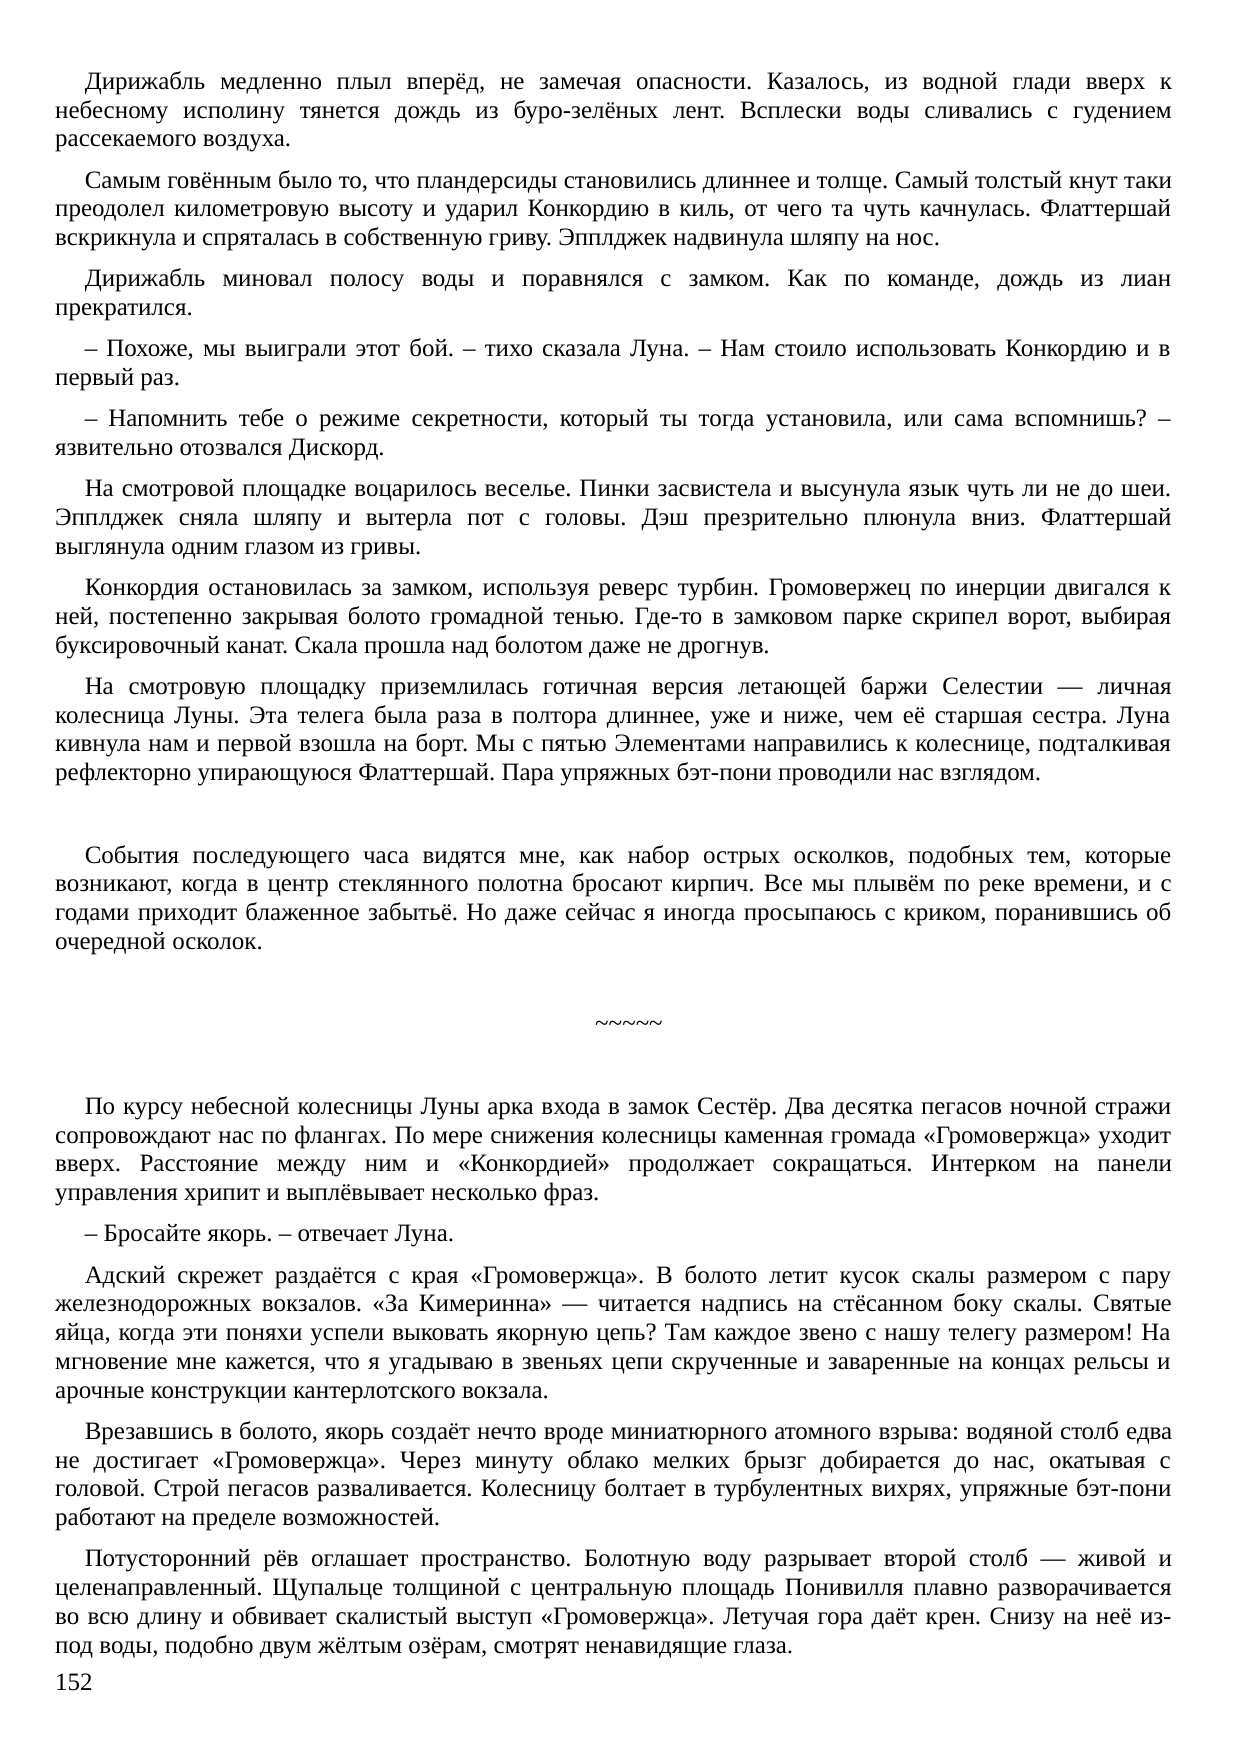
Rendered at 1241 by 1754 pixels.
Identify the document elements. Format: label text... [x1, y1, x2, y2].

text На смотровую площадку приземлилась готичная версия летающей баржи Селестии — личная колесница Луны. Эта телега была раза в полтора длиннее, уже и ниже, чем её старшая сестра. Луна кивнула нам и первой взошла на борт. Мы с пятью Элементами направились к колеснице, подталкивая рефлекторно упирающуюся Флаттершай. Пара упряжных бэт-пони проводили нас взглядом. [55, 671, 1173, 786]
text – Напомнить тебе о режиме секретности, который ты тогда установила, или сама вспомнишь? – язвительно отозвался Дискорд. [55, 403, 1173, 461]
text ~~~~~ [55, 1008, 1173, 1037]
text По курсу небесной колесницы Луны арка входа в замок Сестёр. Два десятка пегасов ночной стражи сопровождают нас по флангах. По мере снижения колесницы каменная громада «Громовержца» уходит вверх. Расстояние между ним и «Конкордией» продолжает сокращаться. Интерком на панели управления хрипит и выплёвывает несколько фраз. [55, 1091, 1173, 1206]
text Дирижабль медленно плыл вперёд, не замечая опасности. Казалось, из водной глади вверх к небесному исполину тянется дождь из буро-зелёных лент. Всплески воды сливались с гудением рассекаемого воздуха. [55, 66, 1173, 152]
text События последующего часа видятся мне, как набор острых осколков, подобных тем, которые возникают, когда в центр стеклянного полотна бросают кирпич. Все мы плывём по реке времени, и с годами приходит блаженное забытьё. Но даже сейчас я иногда просыпаюсь с криком, поранившись об очередной осколок. [55, 840, 1173, 955]
text Врезавшись в болото, якорь создаёт нечто вроде миниатюрного атомного взрыва: водяной столб едва не достигает «Громовержца». Через минуту облако мелких брызг добирается до нас, окатывая с головой. Строй пегасов разваливается. Колесницу болтает в турбулентных вихрях, упряжные бэт-пони работают на пределе возможностей. [55, 1416, 1173, 1531]
text – Бросайте якорь. – отвечает Луна. [55, 1218, 1173, 1247]
text Потусторонний рёв оглашает пространство. Болотную воду разрывает второй столб — живой и целенаправленный. Щупальце толщиной с центральную площадь Понивилля плавно разворачивается во всю длину и обвивает скалистый выступ «Громовержца». Летучая гора даёт крен. Снизу на неё из-под воды, подобно двум жёлтым озёрам, смотрят ненавидящие глаза. [55, 1543, 1173, 1658]
text На смотровой площадке воцарилось веселье. Пинки засвистела и высунула язык чуть ли не до шеи. Эпплджек сняла шляпу и вытерла пот с головы. Дэш презрительно плюнула вниз. Флаттершай выглянула одним глазом из гривы. [55, 473, 1173, 560]
text Самым говённым было то, что пландерсиды становились длиннее и толще. Самый толстый кнут таки преодолел километровую высоту и ударил Конкордию в киль, от чего та чуть качнулась. Флаттершай вскрикнула и спряталась в собственную гриву. Эпплджек надвинула шляпу на нос. [55, 165, 1173, 251]
text Адский скрежет раздаётся с края «Громовержца». В болото летит кусок скалы размером с пару железнодорожных вокзалов. «За Кимеринна» — читается надпись на стёсанном боку скалы. Святые яйца, когда эти поняхи успели выковать якорную цепь? Там каждое звено с нашу телегу размером! На мгновение мне кажется, что я угадываю в звеньях цепи скрученные и заваренные на концах рельсы и арочные конструкции кантерлотского вокзала. [55, 1260, 1173, 1403]
text Конкордия остановилась за замком, используя реверс турбин. Громовержец по инерции двигался к ней, постепенно закрывая болото громадной тенью. Где-то в замковом парке скрипел ворот, выбирая буксировочный канат. Скала прошла над болотом даже не дрогнув. [55, 572, 1173, 658]
text – Похоже, мы выиграли этот бой. – тихо сказала Луна. – Нам стоило использовать Конкордию и в первый раз. [55, 333, 1173, 391]
text Дирижабль миновал полосу воды и поравнялся с замком. Как по команде, дождь из лиан прекратился. [55, 263, 1173, 321]
